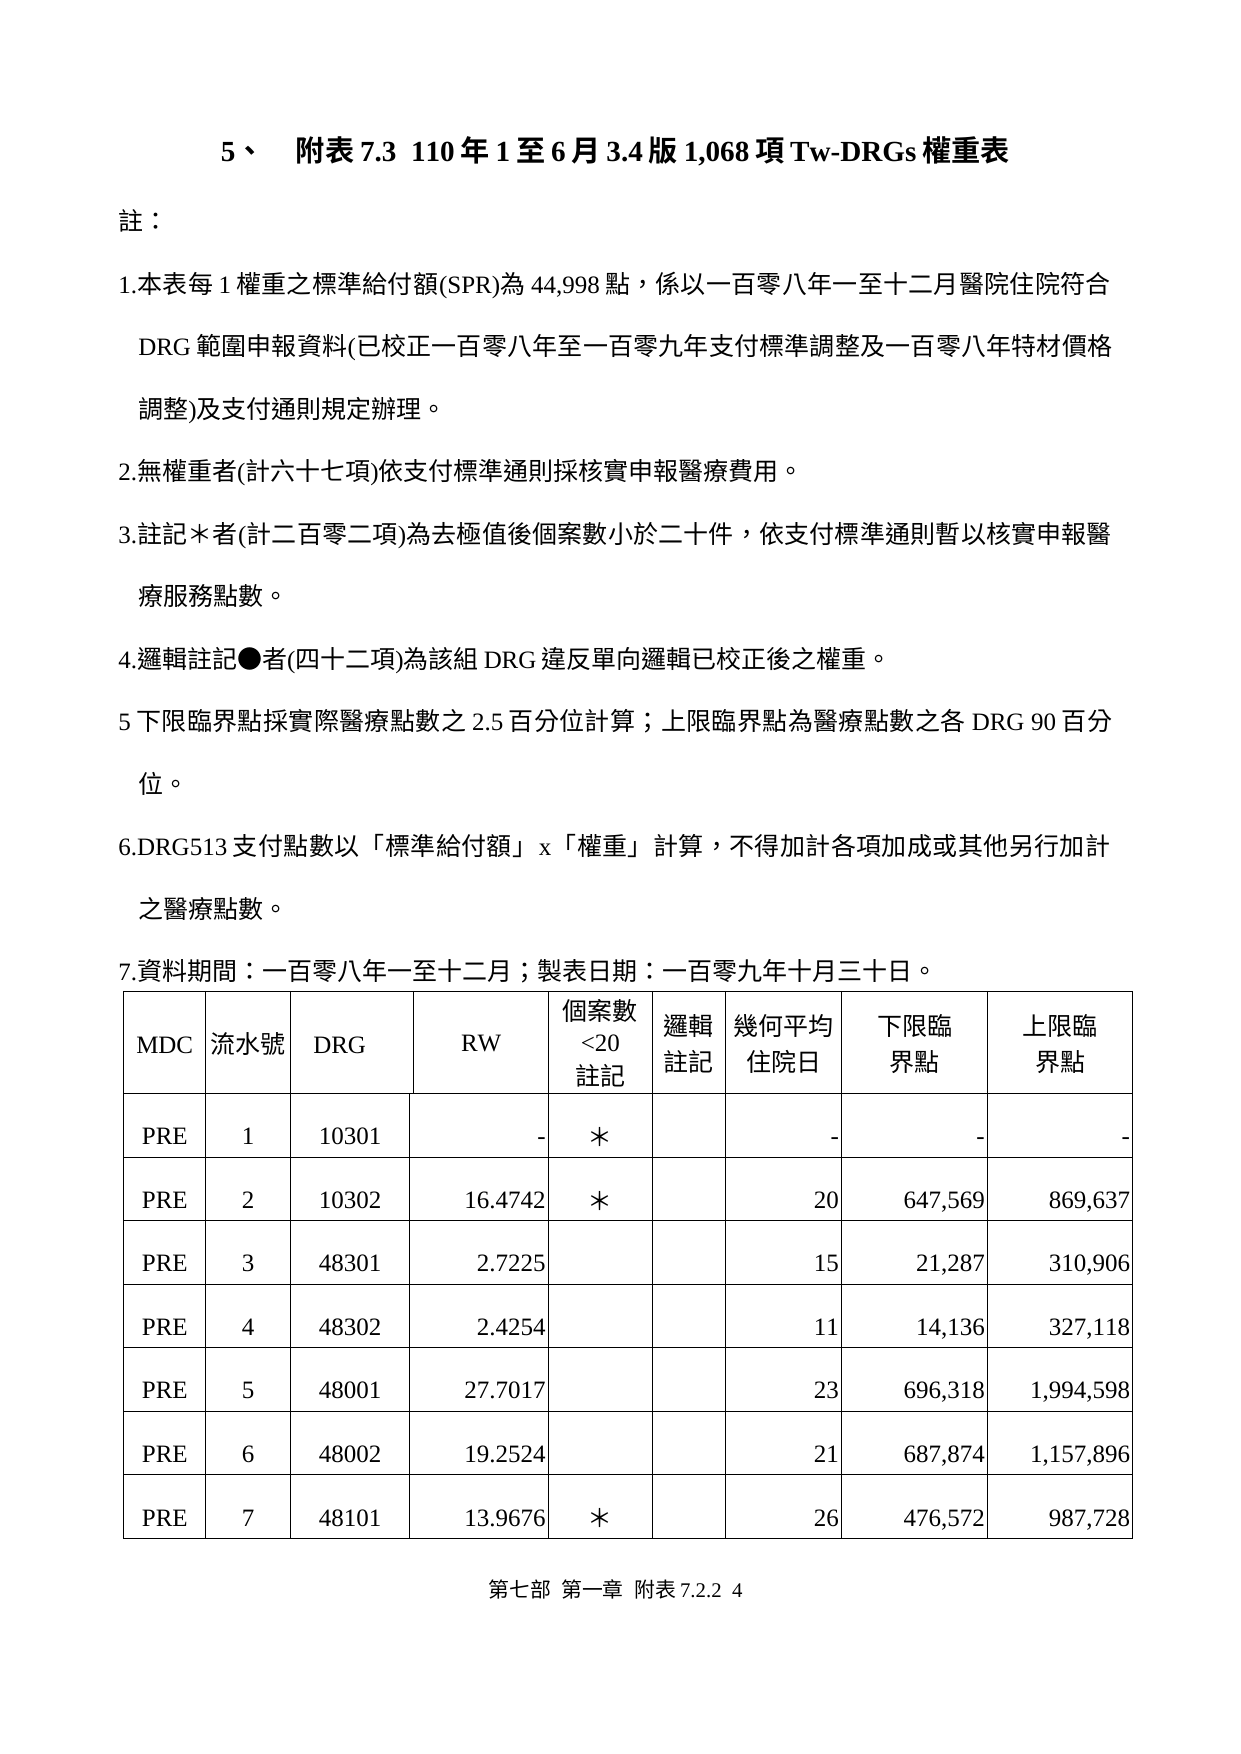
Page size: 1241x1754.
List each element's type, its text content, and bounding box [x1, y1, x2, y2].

table_cell - [726, 1094, 841, 1157]
table_cell 987,728 [988, 1475, 1132, 1538]
table_cell ＊ [549, 1475, 652, 1538]
table_header 邏輯註記 [653, 992, 725, 1093]
text 6.DRG513支付點數以「標準給付額」x「權重」計算，不得加計各項加成或其他另行加計之醫療點數。 [118, 803, 1112, 928]
table_cell [549, 1221, 652, 1284]
table_cell 48002 [291, 1412, 409, 1474]
table_cell 327,118 [988, 1285, 1132, 1347]
table_cell 11 [726, 1285, 841, 1347]
table_cell PRE [124, 1094, 205, 1157]
table_cell PRE [124, 1412, 205, 1474]
text 註： [118, 178, 1112, 241]
table_cell 2 [206, 1158, 290, 1220]
table_header 上限臨 界點 [988, 992, 1132, 1093]
table_cell PRE [124, 1475, 205, 1538]
table_cell [653, 1221, 725, 1284]
table_cell [653, 1158, 725, 1220]
table_cell 647,569 [842, 1158, 987, 1220]
table_cell [653, 1285, 725, 1347]
table_cell 4 [206, 1285, 290, 1347]
table_cell [653, 1348, 725, 1411]
table_header 幾何平均住院日 [726, 992, 841, 1093]
table_cell 10302 [291, 1158, 409, 1220]
table_cell [549, 1285, 652, 1347]
table_cell 20 [726, 1158, 841, 1220]
text 2.無權重者(計六十七項)依支付標準通則採核實申報醫療費用。 [118, 428, 1112, 491]
table_cell 23 [726, 1348, 841, 1411]
table_cell [653, 1094, 725, 1157]
text 7.資料期間：一百零八年一至十二月；製表日期：一百零九年十月三十日。 [118, 928, 1112, 991]
table_cell 48101 [291, 1475, 409, 1538]
text 3.註記＊者(計二百零二項)為去極值後個案數小於二十件，依支付標準通則暫以核實申報醫療服務點數。 [118, 491, 1112, 616]
table_cell [653, 1475, 725, 1538]
table_cell [653, 1412, 725, 1474]
table_cell 48301 [291, 1221, 409, 1284]
table_cell 310,906 [988, 1221, 1132, 1284]
table_cell ＊ [549, 1094, 652, 1157]
table_cell 6 [206, 1412, 290, 1474]
table_cell 1 [206, 1094, 290, 1157]
table_cell 476,572 [842, 1475, 987, 1538]
table_cell 13.9676 [410, 1475, 548, 1538]
table_cell 2.7225 [410, 1221, 548, 1284]
subtitle 附表7.3 110年1至6月3.4版1,068項Tw-DRGs權重表 [118, 127, 1112, 170]
table_cell [549, 1348, 652, 1411]
table_cell 696,318 [842, 1348, 987, 1411]
table_header MDC [124, 992, 205, 1093]
table_cell 16.4742 [410, 1158, 548, 1220]
table_cell 19.2524 [410, 1412, 548, 1474]
table_cell 21 [726, 1412, 841, 1474]
table_cell 21,287 [842, 1221, 987, 1284]
text 5下限臨界點採實際醫療點數之2.5百分位計算；上限臨界點為醫療點數之各DRG 90百分位。 [118, 678, 1112, 803]
table_cell 1,157,896 [988, 1412, 1132, 1474]
table_cell 7 [206, 1475, 290, 1538]
table_cell 869,637 [988, 1158, 1132, 1220]
table_cell ＊ [549, 1158, 652, 1220]
table_header RW [414, 992, 548, 1093]
table_cell 2.4254 [410, 1285, 548, 1347]
table_cell 3 [206, 1221, 290, 1284]
text 1.本表每1權重之標準給付額(SPR)為44,998點，係以一百零八年一至十二月醫院住院符合DRG範圍申報資料(已校正一百零八年至一百零九年支付標準調整及一百零八年特材價格調整)及支付通則規定辦理。 [118, 241, 1112, 428]
table_cell PRE [124, 1158, 205, 1220]
table_cell [549, 1412, 652, 1474]
table_cell - [988, 1094, 1132, 1157]
table_cell PRE [124, 1221, 205, 1284]
table_cell 27.7017 [410, 1348, 548, 1411]
table_cell 687,874 [842, 1412, 987, 1474]
text 4.邏輯註記●者(四十二項)為該組DRG違反單向邏輯已校正後之權重。 [118, 616, 1112, 678]
table_cell 26 [726, 1475, 841, 1538]
table_header 下限臨 界點 [842, 992, 987, 1093]
table_cell PRE [124, 1348, 205, 1411]
table_header DRG [291, 992, 413, 1093]
table_cell 5 [206, 1348, 290, 1411]
table_cell 48001 [291, 1348, 409, 1411]
table_cell 10301 [291, 1094, 409, 1157]
table_cell 14,136 [842, 1285, 987, 1347]
table_header 流水號 [206, 992, 290, 1093]
table_cell 15 [726, 1221, 841, 1284]
table_cell - [410, 1094, 548, 1157]
table_cell PRE [124, 1285, 205, 1347]
table_header 個案數<20 註記 [549, 992, 652, 1093]
table_cell - [842, 1094, 987, 1157]
table_cell 1,994,598 [988, 1348, 1132, 1411]
table_cell 48302 [291, 1285, 409, 1347]
